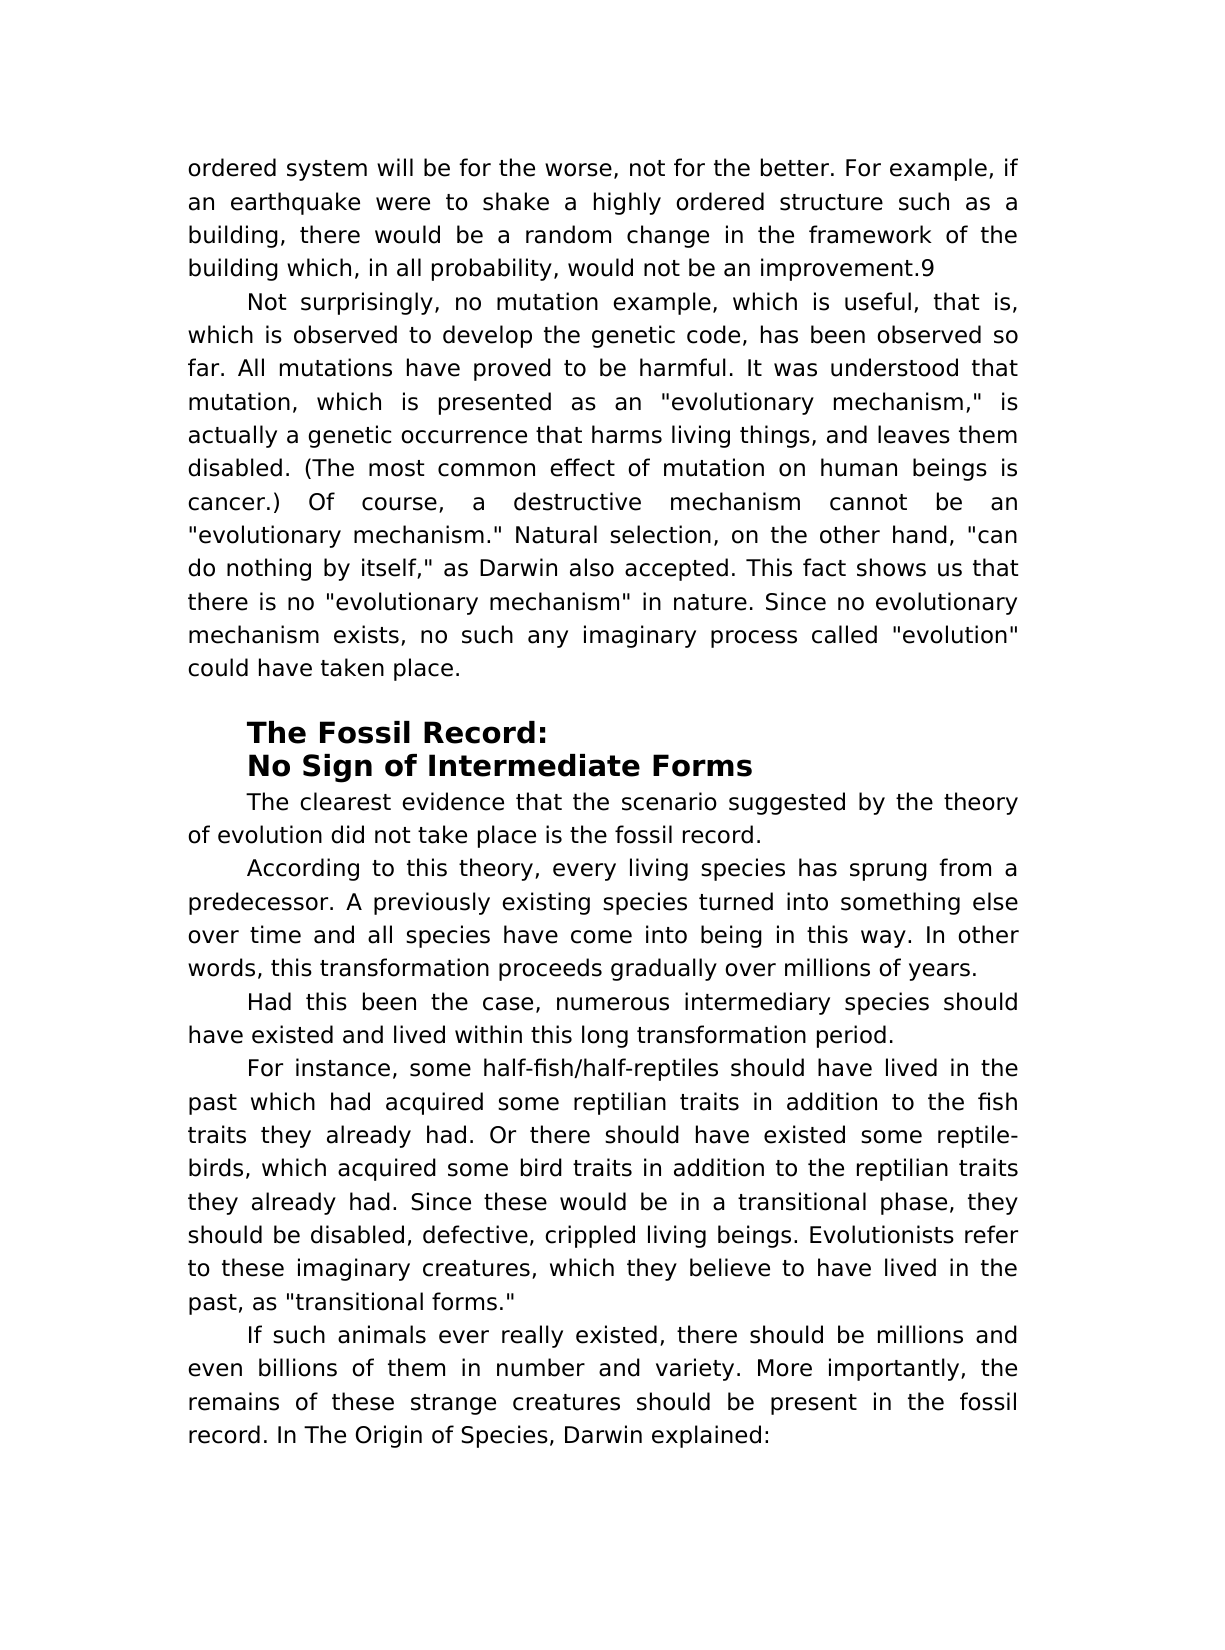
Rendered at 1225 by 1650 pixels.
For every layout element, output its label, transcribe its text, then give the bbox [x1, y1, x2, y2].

text The clearest evidence that the scenario suggested by the theory of evolution did not take place is the fossil record. [187, 783, 1020, 850]
text According to this theory, every living species has sprung from a predecessor. A previously existing species turned into something else over time and all species have come into being in this way. In other words, this transformation proceeds gradually over millions of years. [187, 850, 1020, 983]
text Not surprisingly, no mutation example, which is useful, that is, which is observed to develop the genetic code, has been observed so far. All mutations have proved to be harmful. It was understood that mutation, which is presented as an "evolutionary mechanism," is actually a genetic occurrence that harms living things, and leaves them disabled. (The most common effect of mutation on human beings is cancer.) Of course, a destructive mechanism cannot be an "evolutionary mechanism." Natural selection, on the other hand, "can do nothing by itself," as Darwin also accepted. This fact shows us that there is no "evolutionary mechanism" in nature. Since no evolutionary mechanism exists, no such any imaginary process called "evolution" could have taken place. [187, 283, 1020, 683]
text The Fossil Record: [187, 717, 1020, 750]
text For instance, some half-fish/half-reptiles should have lived in the past which had acquired some reptilian traits in addition to the fish traits they already had. Or there should have existed some reptile-birds, which acquired some bird traits in addition to the reptilian traits they already had. Since these would be in a transitional phase, they should be disabled, defective, crippled living beings. Evolutionists refer to these imaginary creatures, which they believe to have lived in the past, as "transitional forms." [187, 1050, 1020, 1317]
text ordered system will be for the worse, not for the better. For example, if an earthquake were to shake a highly ordered structure such as a building, there would be a random change in the framework of the building which, in all probability, would not be an improvement.9 [187, 150, 1020, 283]
text No Sign of Intermediate Forms [187, 750, 1020, 783]
text Had this been the case, numerous intermediary species should have existed and lived within this long transformation period. [187, 983, 1020, 1050]
text If such animals ever really existed, there should be millions and even billions of them in number and variety. More importantly, the remains of these strange creatures should be present in the fossil record. In The Origin of Species, Darwin explained: [187, 1317, 1020, 1450]
